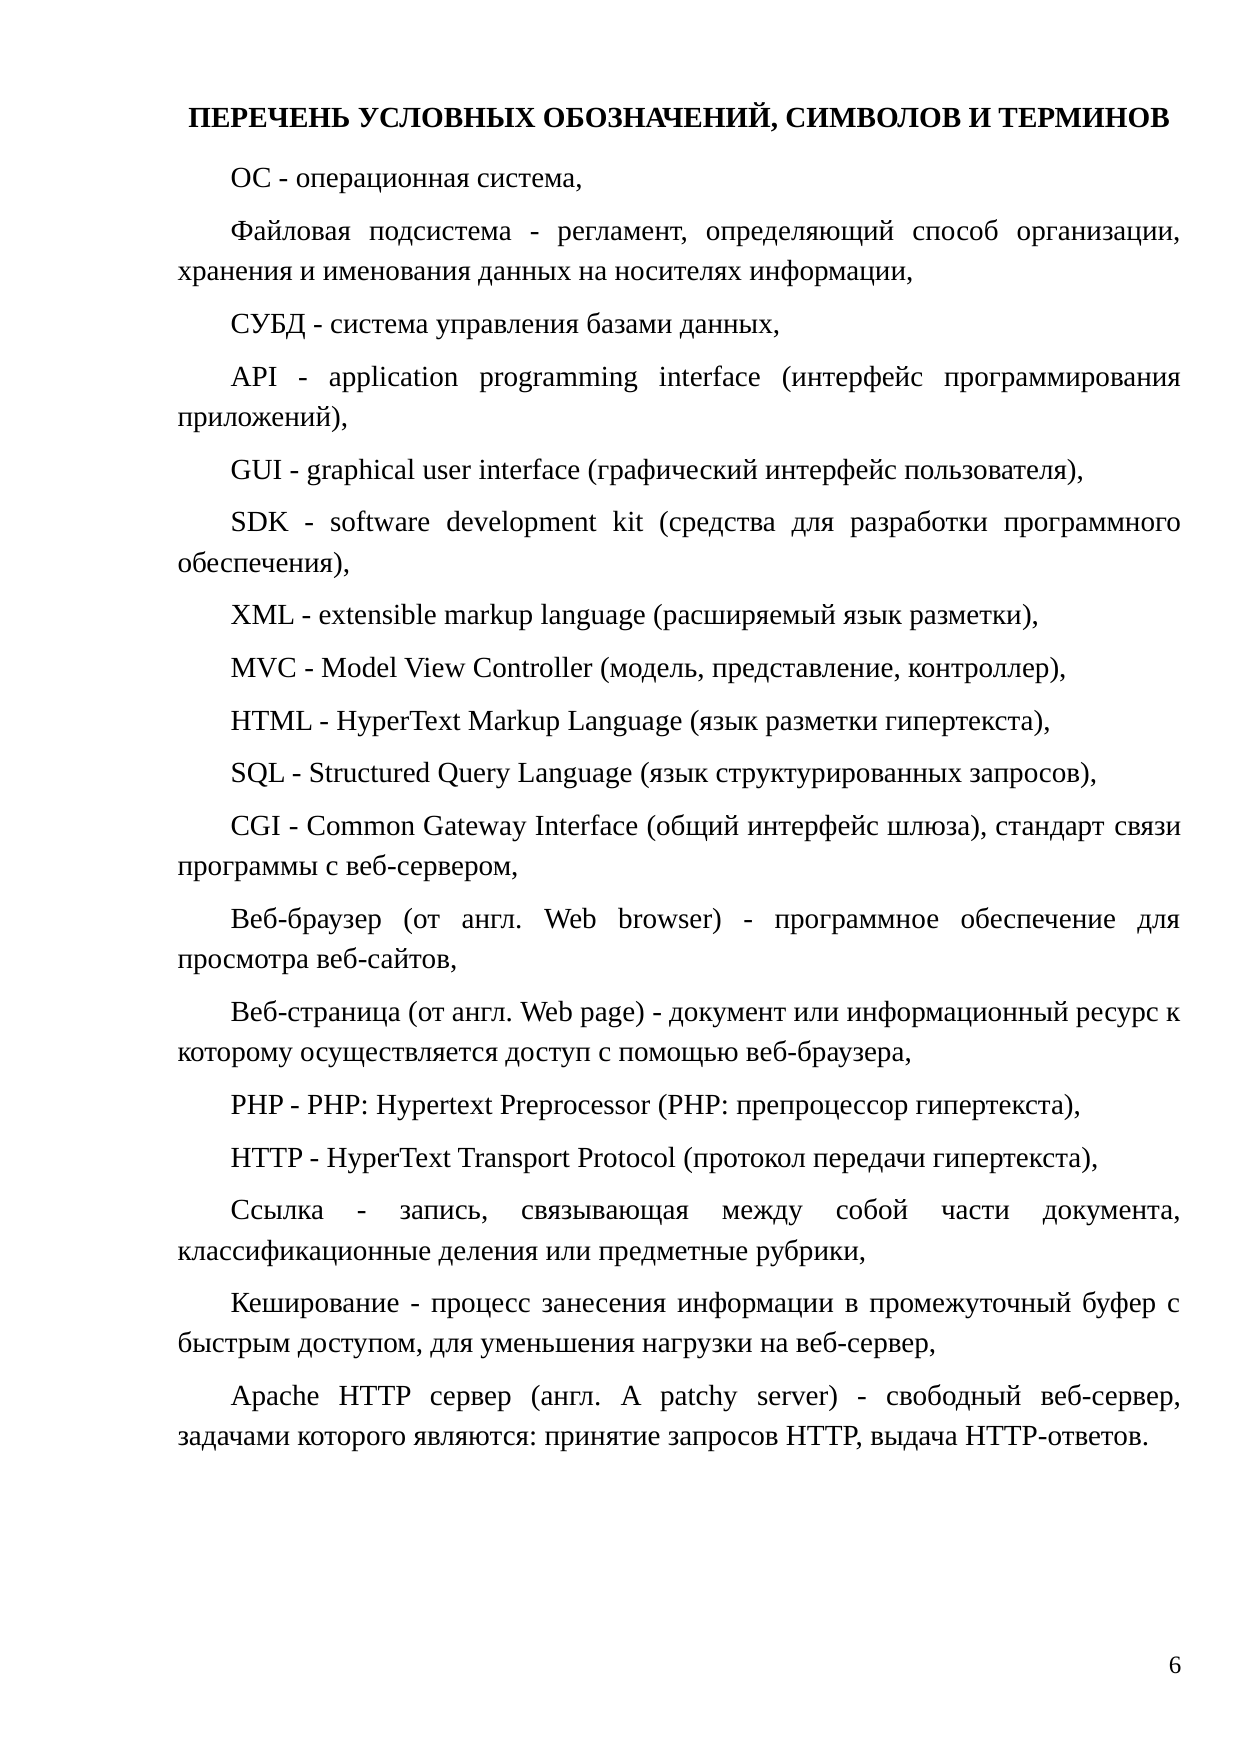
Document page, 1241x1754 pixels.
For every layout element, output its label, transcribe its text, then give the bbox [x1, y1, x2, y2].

text Кеширование - процесс занесения информации в промежуточный буфер с быстрым доступом, для уменьшения нагрузки на веб-сервер, [177, 1285, 1181, 1359]
text SQL - Structured Query Language (язык структурированных запросов), [177, 756, 1181, 789]
text XML - extensible markup language (расширяемый язык разметки), [177, 597, 1181, 631]
text HTTP - HyperText Transport Protocol (протокол передачи гипертекста), [177, 1140, 1181, 1173]
text GUI - graphical user interface (графический интерфейс пользователя), [177, 452, 1181, 485]
text Ссылка - запись, связывающая между собой части документа, классификационные деления или предметные рубрики, [177, 1192, 1181, 1266]
text SDK - software development kit (средства для разработки программного обеспечения), [177, 504, 1181, 578]
text Веб-страница (от англ. Web page) - документ или информационный ресурс к которому осуществляется доступ с помощью веб-браузера, [177, 994, 1181, 1068]
text Apache HTTP сервер (англ. A patchy server) - свободный веб-сервер, задачами которого являются: принятие запросов HTTP, выдача HTTP-ответов. [177, 1378, 1181, 1452]
text СУБД - система управления базами данных, [177, 306, 1181, 340]
text Файловая подсистема - регламент, определяющий способ организации, хранения и именования данных на носителях информации, [177, 213, 1181, 287]
text API - application programming interface (интерфейс программирования приложений), [177, 359, 1181, 433]
text PHP - PHP: Hypertext Preprocessor (PHP: препроцессор гипертекста), [177, 1087, 1181, 1121]
text HTML - HyperText Markup Language (язык разметки гипертекста), [177, 703, 1181, 736]
text ОС - операционная система, [177, 161, 1181, 194]
text MVC - Model View Controller (модель, представление, контроллер), [177, 650, 1181, 684]
text Веб-браузер (от англ. Web browser) - программное обеспечение для просмотра веб-сайтов, [177, 901, 1181, 975]
text ПЕРЕЧЕНЬ УСЛОВНЫХ ОБОЗНАЧЕНИЙ, СИМВОЛОВ И ТЕРМИНОВ [177, 100, 1181, 133]
text CGI - Common Gateway Interface (общий интерфейс шлюза), стандарт связи программы с веб-сервером, [177, 808, 1181, 882]
